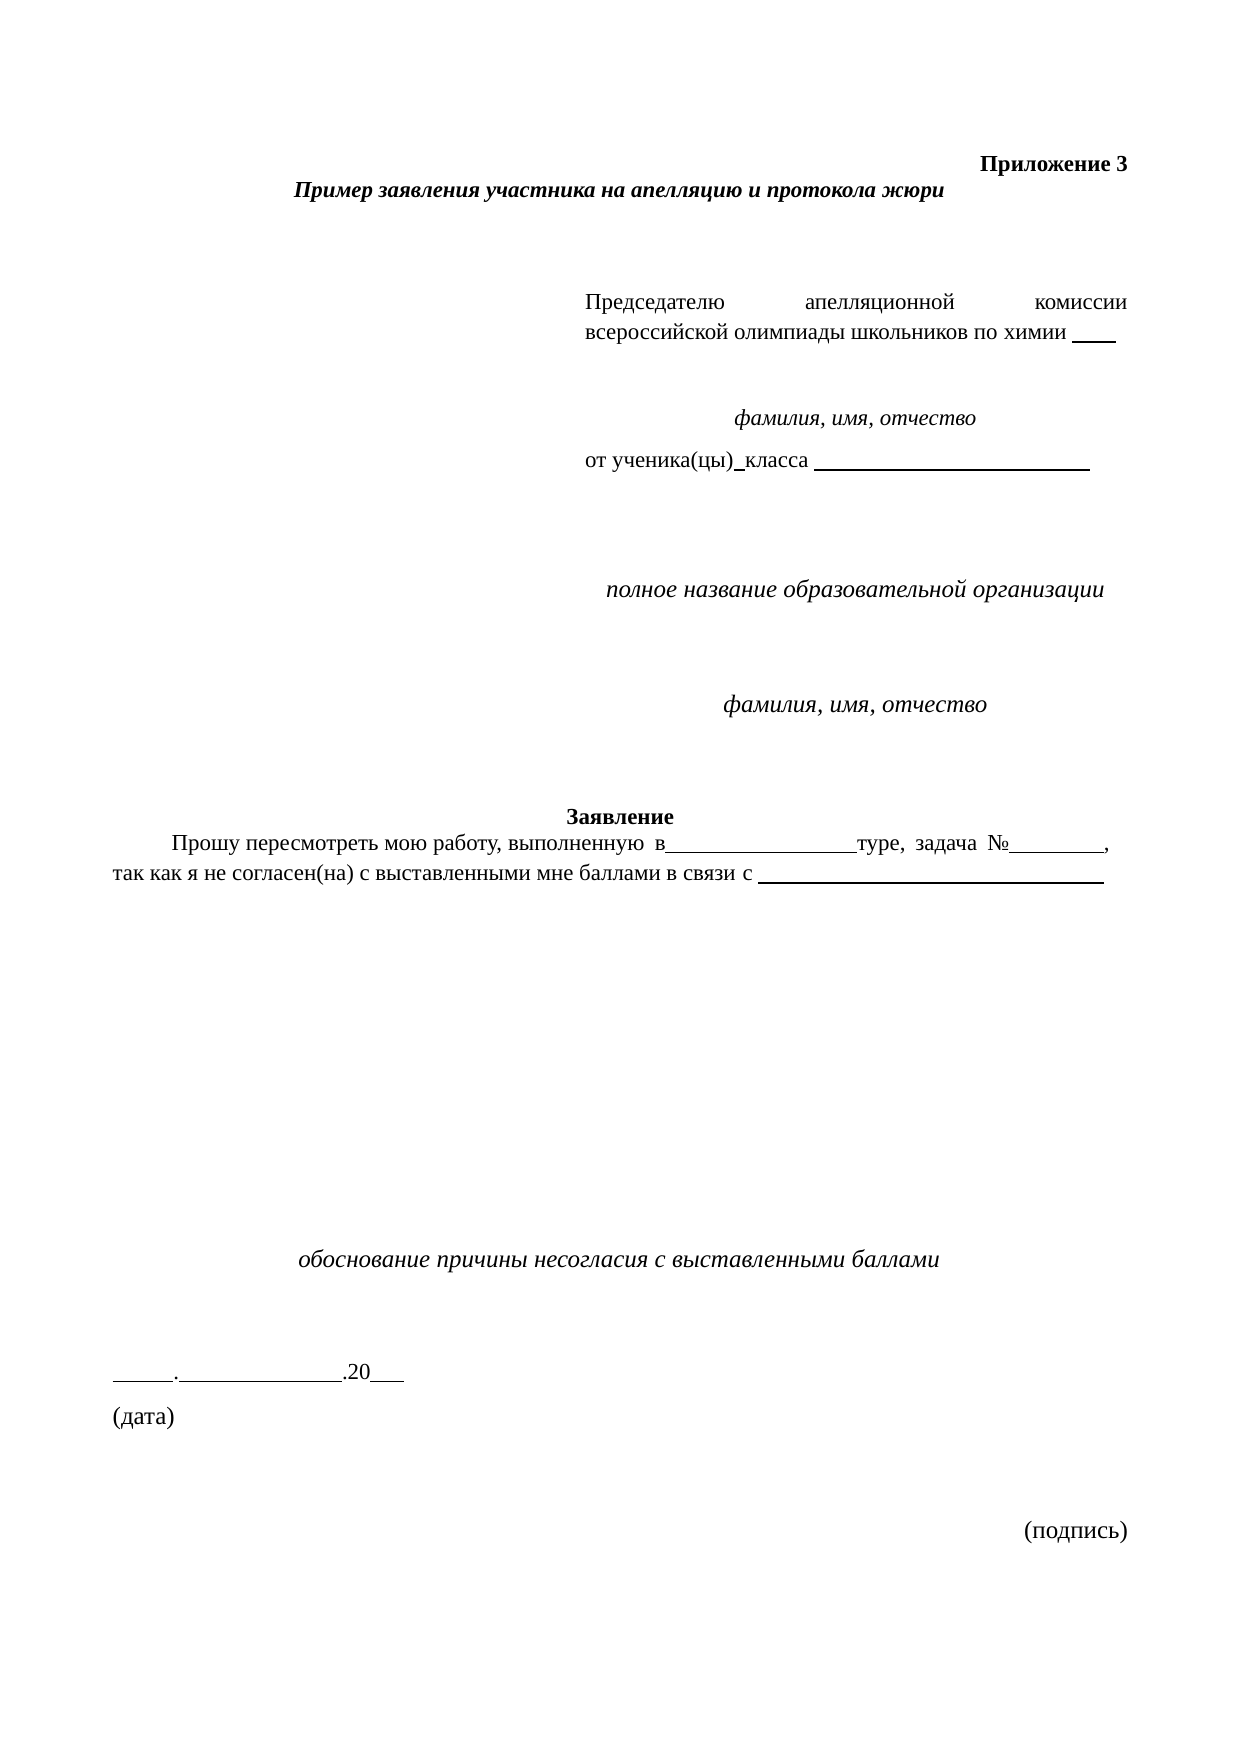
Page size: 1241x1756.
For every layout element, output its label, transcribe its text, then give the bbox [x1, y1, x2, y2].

subtitle Заявление [112, 803, 1128, 829]
text полное название образовательной организации [585, 574, 1128, 603]
text фамилия, имя, отчество [585, 689, 1128, 717]
text фамилия, имя, отчество [585, 404, 1128, 430]
text обоснование причины несогласия с выставленными баллами [112, 1244, 1128, 1273]
subtitle Приложение 3 [112, 150, 1128, 176]
text (дата) [112, 1401, 1128, 1429]
subtitle Пример заявления участника на апелляцию и протокола жюри [112, 176, 1128, 203]
text Председателю апелляционной комиссии всероссийской олимпиады школьников по химии [585, 288, 1128, 345]
text от ученика(цы) класса [585, 446, 1128, 473]
text (подпись) [112, 1515, 1128, 1544]
text . .20 [112, 1358, 1128, 1384]
text Прошу пересмотреть мою работу, выполненную в туре, задача № , так как я не согласен(на) с выставленными мне баллами в связи с [112, 829, 1128, 886]
